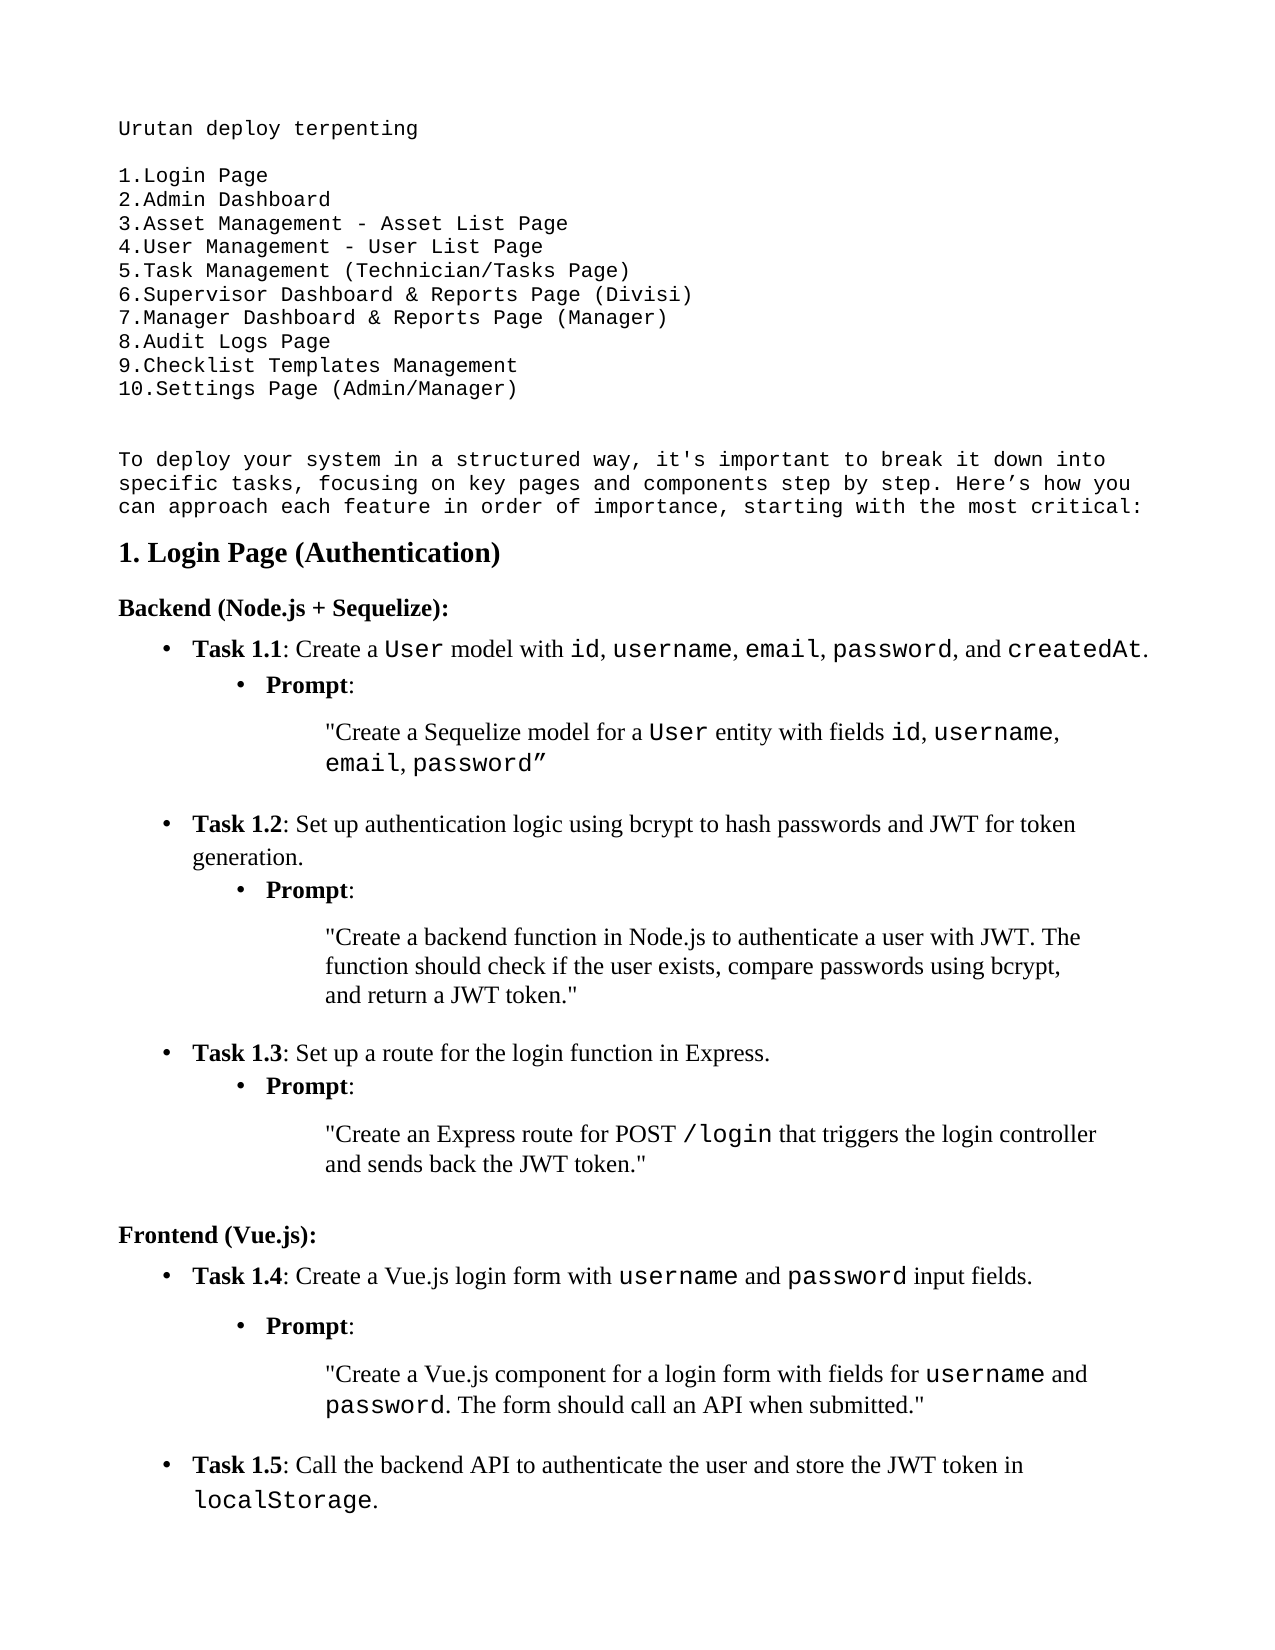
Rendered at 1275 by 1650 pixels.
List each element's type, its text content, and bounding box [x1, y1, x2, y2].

list Prompt: [236, 670, 1157, 699]
list Prompt: [236, 875, 1157, 903]
text 4.User Management - User List Page [118, 236, 1157, 260]
text Urutan deploy terpenting [118, 118, 1157, 142]
list Task 1.5: Call the backend API to authenticate the user and store the JWT token in localStorage. [162, 1450, 1157, 1516]
subtitle Backend (Node.js + Sequelize): [118, 593, 1157, 622]
list Prompt: [236, 1071, 1157, 1100]
list "Create a backend function in Node.js to authenticate a user with JWT. The function should check if the user exists, compare passwords using bcrypt, and return a JWT token." [295, 922, 1098, 1008]
list "Create a Sequelize model for a User entity with fields id, username, email, password” [295, 717, 1098, 779]
list "Create a Vue.js component for a login form with fields for username and password. The form should call an API when submitted." [295, 1359, 1098, 1421]
list Task 1.1: Create a User model with id, username, email, password, and createdAt. [162, 634, 1157, 665]
list Prompt: [236, 1311, 1157, 1340]
list Task 1.4: Create a Vue.js login form with username and password input fields. [162, 1261, 1157, 1292]
text 2.Admin Dashboard [118, 189, 1157, 213]
text 8.Audit Logs Page [118, 331, 1157, 354]
text 1.Login Page [118, 165, 1157, 189]
list "Create an Express route for POST /login that triggers the login controller and sends back the JWT token." [295, 1119, 1098, 1178]
text 10.Settings Page (Admin/Manager) To deploy your system in a structured way, it's important to break it down into specific tasks, focusing on key pages and components step by step. Here’s how you can approach each feature in order of importance, starting with the most critical: [118, 378, 1157, 520]
list Task 1.3: Set up a route for the login function in Express. [162, 1038, 1157, 1067]
text 7.Manager Dashboard & Reports Page (Manager) [118, 307, 1157, 331]
text 9.Checklist Templates Management [118, 354, 1157, 378]
subtitle Frontend (Vue.js): [118, 1220, 1157, 1249]
list Task 1.2: Set up authentication logic using bcrypt to hash passwords and JWT for token generation. [162, 809, 1157, 870]
text 5.Task Management (Technician/Tasks Page) [118, 260, 1157, 284]
text 3.Asset Management - Asset List Page [118, 213, 1157, 236]
text 6.Supervisor Dashboard & Reports Page (Divisi) [118, 284, 1157, 307]
subtitle 1. Login Page (Authentication) [118, 535, 1157, 568]
